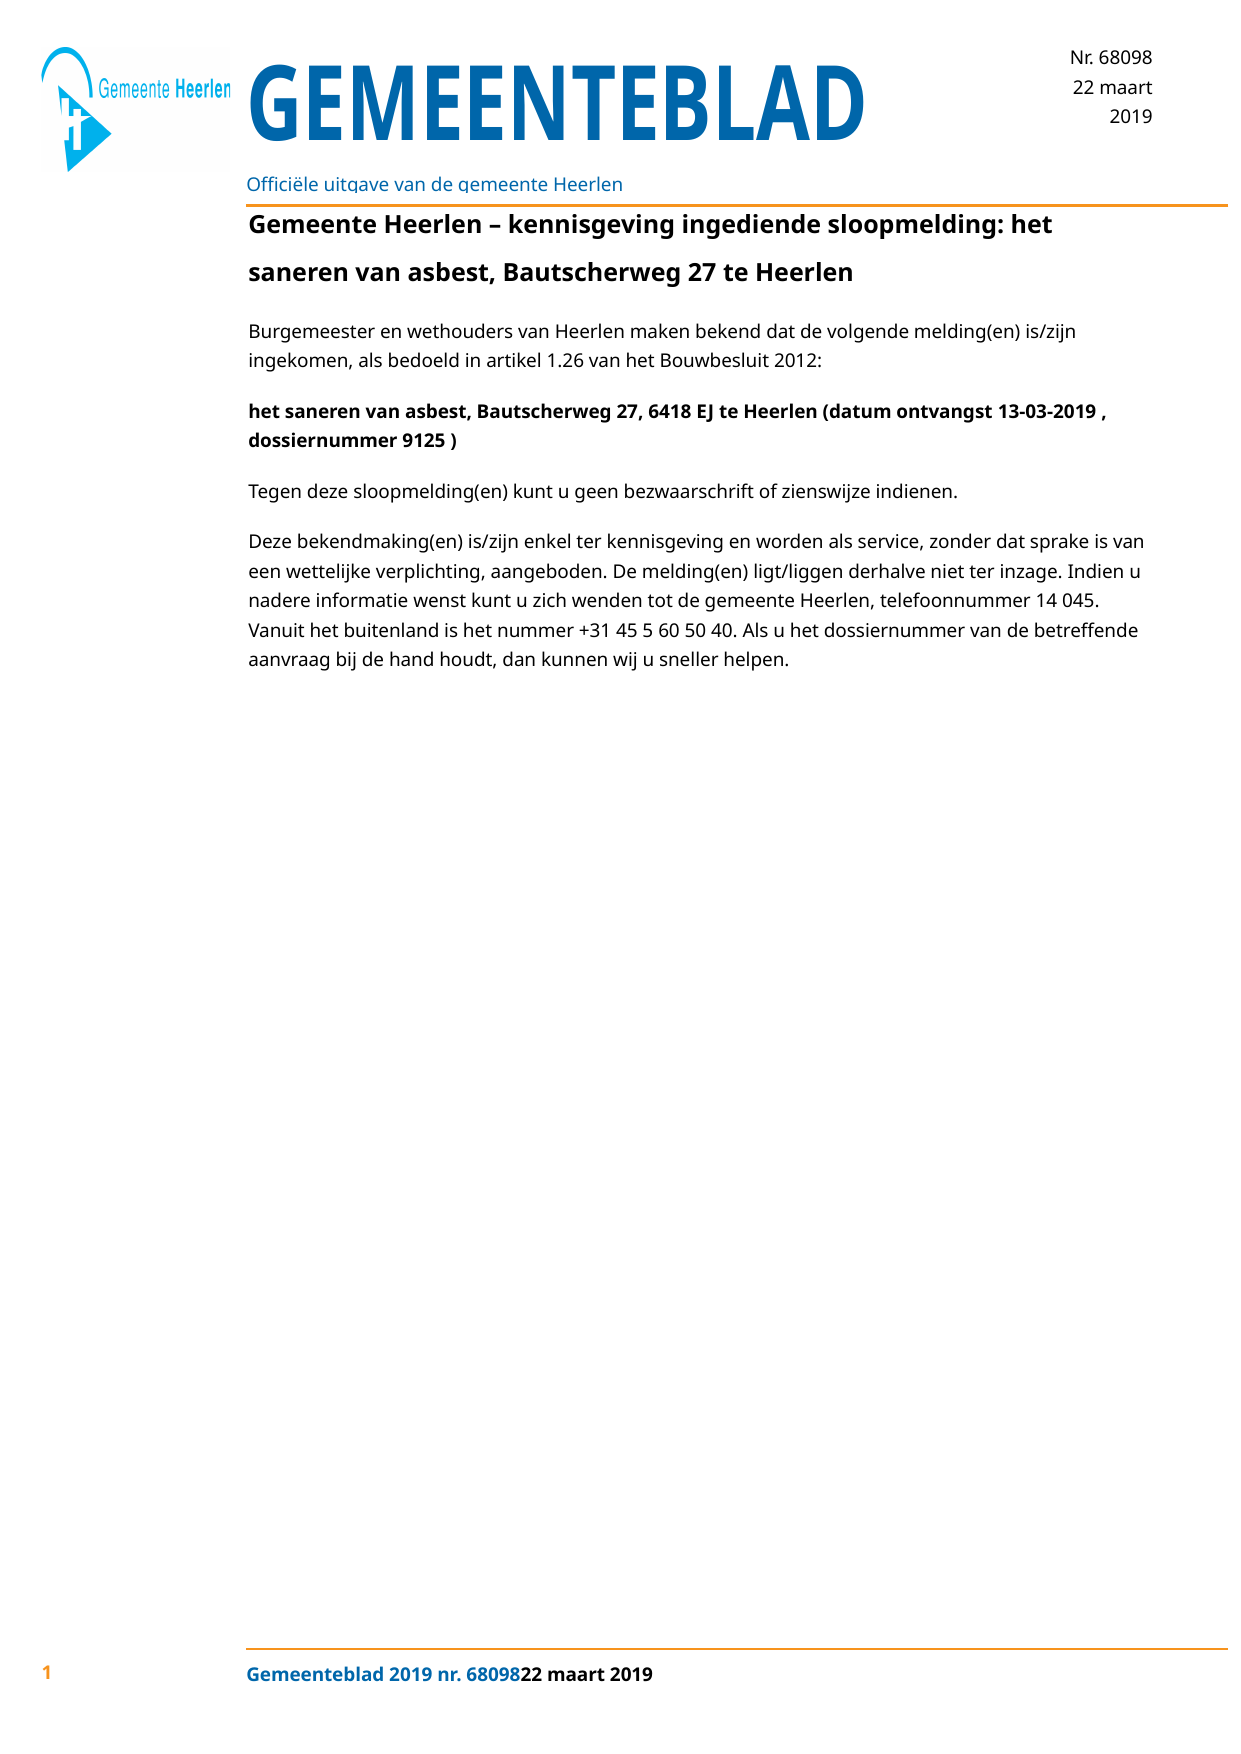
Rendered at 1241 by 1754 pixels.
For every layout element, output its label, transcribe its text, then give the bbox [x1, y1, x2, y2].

text Gemeente Heerlen – kennisgeving ingediende sloopmelding: het saneren van asbest, Bautscherweg 27 te Heerlen [248, 207, 1152, 288]
text het saneren van asbest, Bautscherweg 27, 6418 EJ te Heerlen (datum ontvangst 13-03-2019 , dossiernummer 9125 ) [248, 398, 1152, 453]
text Deze bekendmaking(en) is/zijn enkel ter kennisgeving en worden als service, zonder dat sprake is van een wettelijke verplichting, aangeboden. De melding(en) ligt/liggen derhalve niet ter inzage. Indien u nadere informatie wenst kunt u zich wenden tot de gemeente Heerlen, telefoonnummer 14 045. Vanuit het buitenland is het nummer +31 45 5 60 50 40. Als u het dossiernummer van de betreffende aanvraag bij de hand houdt, dan kunnen wij u sneller helpen. [248, 528, 1152, 672]
picture [41, 47, 58, 70]
text Tegen deze sloopmelding(en) kunt u geen bezwaarschrift of zienswijze indienen. [248, 478, 1152, 504]
picture [41, 47, 231, 172]
text Burgemeester en wethouders van Heerlen maken bekend dat de volgende melding(en) is/zijn ingekomen, als bedoeld in artikel 1.26 van het Bouwbesluit 2012: [248, 318, 1152, 373]
